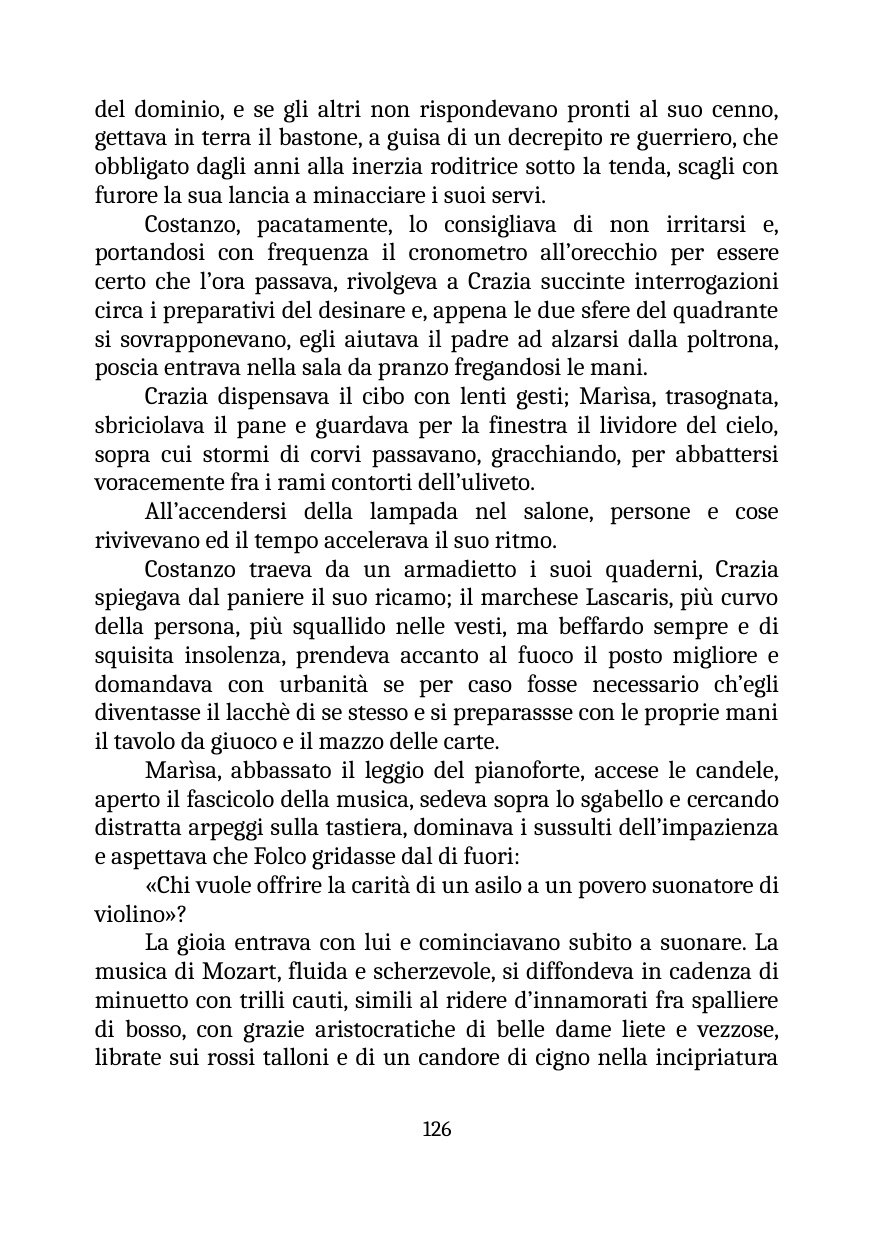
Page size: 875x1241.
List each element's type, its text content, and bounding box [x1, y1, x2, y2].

text Costanzo traeva da un armadietto i suoi quaderni, Crazia spiegava dal paniere il suo ricamo; il marchese Lascaris, più curvo della persona, più squallido nelle vesti, ma beffardo sempre e di squisita insolenza, prendeva accanto al fuoco il posto migliore e domandava con urbanità se per caso fosse necessario ch’egli diventasse il lacchè di se stesso e si preparassse con le proprie mani il tavolo da giuoco e il mazzo delle carte. [94, 554, 779, 756]
text «Chi vuole offrire la carità di un asilo a un povero suonatore di violino»? [94, 871, 779, 928]
text del dominio, e se gli altri non rispondevano pronti al suo cenno, gettava in terra il bastone, a guisa di un decrepito re guerriero, che obbligato dagli anni alla inerzia roditrice sotto la tenda, scagli con furore la sua lancia a minacciare i suoi servi. [94, 94, 779, 209]
text Crazia dispensava il cibo con lenti gesti; Marìsa, trasognata, sbriciolava il pane e guardava per la finestra il lividore del cielo, sopra cui stormi di corvi passavano, gracchiando, per abbattersi voracemente fra i rami contorti dell’uliveto. [94, 382, 779, 497]
text Costanzo, pacatamente, lo consigliava di non irritarsi e, portandosi con frequenza il cronometro all’orecchio per essere certo che l’ora passava, rivolgeva a Crazia succinte interrogazioni circa i preparativi del desinare e, appena le due sfere del quadrante si sovrapponevano, egli aiutava il padre ad alzarsi dalla poltrona, poscia entrava nella sala da pranzo fregandosi le mani. [94, 209, 779, 382]
text La gioia entrava con lui e cominciavano subito a suonare. La musica di Mozart, fluida e scherzevole, si diffondeva in cadenza di minuetto con trilli cauti, simili al ridere d’innamorati fra spalliere di bosso, con grazie aristocratiche di belle dame liete e vezzose, librate sui rossi talloni e di un candore di cigno nella incipriatura [94, 928, 779, 1072]
text Marìsa, abbassato il leggio del pianoforte, accese le candele, aperto il fascicolo della musica, sedeva sopra lo sgabello e cercando distratta arpeggi sulla tastiera, dominava i sussulti dell’impazienza e aspettava che Folco gridasse dal di fuori: [94, 756, 779, 871]
text All’accendersi della lampada nel salone, persone e cose rivivevano ed il tempo accelerava il suo ritmo. [94, 497, 779, 554]
